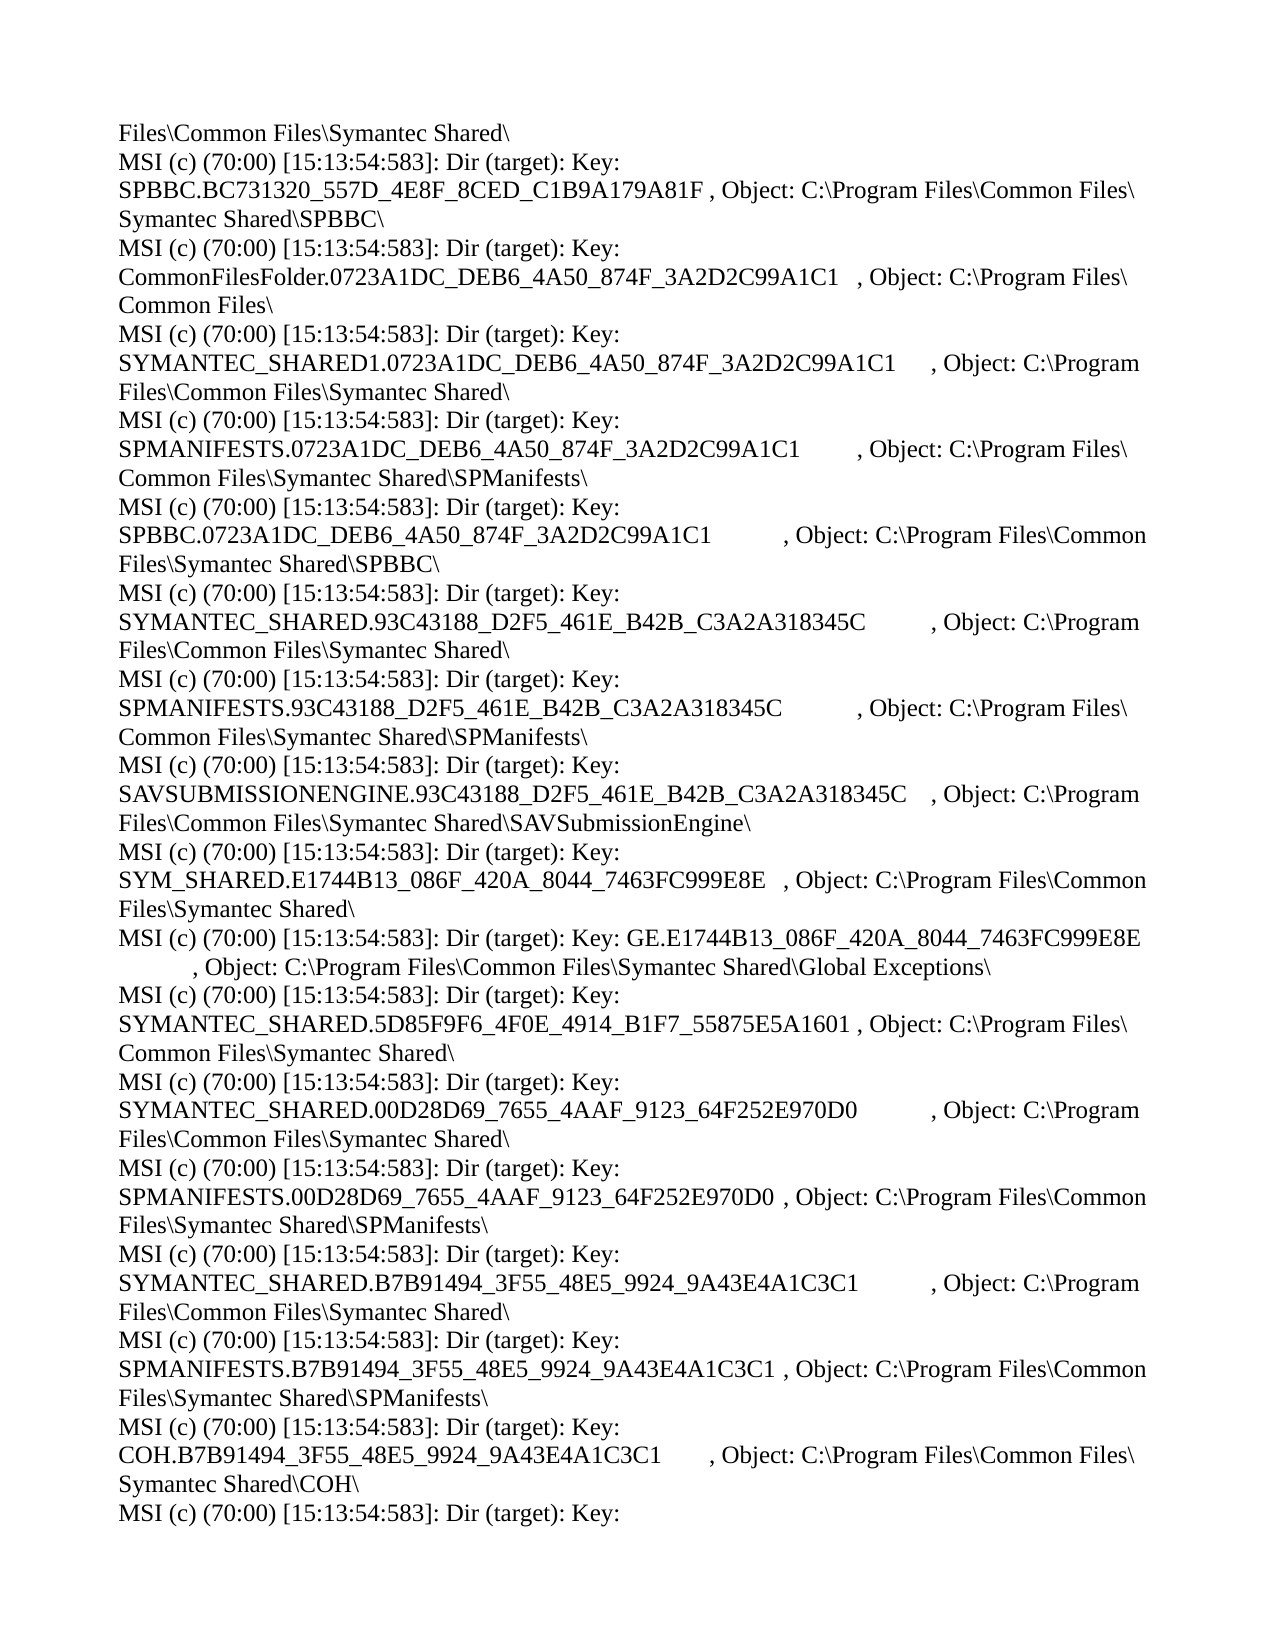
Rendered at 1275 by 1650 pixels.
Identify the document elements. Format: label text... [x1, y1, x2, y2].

text MSI (c) (70:00) [15:13:54:583]: Dir (target): Key: SYMANTEC_SHARED.B7B91494_3F55_48E5_9924_9A43E4A1C3C1 , Object: C:\Program Files\Common Files\Symantec Shared\ [118, 1239, 1157, 1326]
text MSI (c) (70:00) [15:13:54:583]: Dir (target): Key: [118, 1498, 1157, 1527]
text MSI (c) (70:00) [15:13:54:583]: Dir (target): Key: GE.E1744B13_086F_420A_8044_7463FC999E8E , Object: C:\Program Files\Common Files\Symantec Shared\Global Exceptions\ [118, 923, 1157, 981]
text MSI (c) (70:00) [15:13:54:583]: Dir (target): Key: SPMANIFESTS.00D28D69_7655_4AAF_9123_64F252E970D0 , Object: C:\Program Files\Common Files\Symantec Shared\SPManifests\ [118, 1153, 1157, 1239]
text MSI (c) (70:00) [15:13:54:583]: Dir (target): Key: SPMANIFESTS.93C43188_D2F5_461E_B42B_C3A2A318345C , Object: C:\Program Files\Common Files\Symantec Shared\SPManifests\ [118, 664, 1157, 751]
text MSI (c) (70:00) [15:13:54:583]: Dir (target): Key: SYMANTEC_SHARED.93C43188_D2F5_461E_B42B_C3A2A318345C , Object: C:\Program Files\Common Files\Symantec Shared\ [118, 578, 1157, 664]
text MSI (c) (70:00) [15:13:54:583]: Dir (target): Key: SPMANIFESTS.B7B91494_3F55_48E5_9924_9A43E4A1C3C1 , Object: C:\Program Files\Common Files\Symantec Shared\SPManifests\ [118, 1326, 1157, 1412]
text MSI (c) (70:00) [15:13:54:583]: Dir (target): Key: SYM_SHARED.E1744B13_086F_420A_8044_7463FC999E8E , Object: C:\Program Files\Common Files\Symantec Shared\ [118, 837, 1157, 923]
text MSI (c) (70:00) [15:13:54:583]: Dir (target): Key: SPMANIFESTS.0723A1DC_DEB6_4A50_874F_3A2D2C99A1C1 , Object: C:\Program Files\Common Files\Symantec Shared\SPManifests\ [118, 406, 1157, 492]
text Files\Common Files\Symantec Shared\ [118, 118, 1157, 147]
text MSI (c) (70:00) [15:13:54:583]: Dir (target): Key: SYMANTEC_SHARED1.0723A1DC_DEB6_4A50_874F_3A2D2C99A1C1 , Object: C:\Program Files\Common Files\Symantec Shared\ [118, 319, 1157, 406]
text MSI (c) (70:00) [15:13:54:583]: Dir (target): Key: SYMANTEC_SHARED.5D85F9F6_4F0E_4914_B1F7_55875E5A1601 , Object: C:\Program Files\Common Files\Symantec Shared\ [118, 981, 1157, 1067]
text MSI (c) (70:00) [15:13:54:583]: Dir (target): Key: SPBBC.BC731320_557D_4E8F_8CED_C1B9A179A81F , Object: C:\Program Files\Common Files\Symantec Shared\SPBBC\ [118, 147, 1157, 233]
text MSI (c) (70:00) [15:13:54:583]: Dir (target): Key: SYMANTEC_SHARED.00D28D69_7655_4AAF_9123_64F252E970D0 , Object: C:\Program Files\Common Files\Symantec Shared\ [118, 1067, 1157, 1153]
text MSI (c) (70:00) [15:13:54:583]: Dir (target): Key: SAVSUBMISSIONENGINE.93C43188_D2F5_461E_B42B_C3A2A318345C , Object: C:\Program Files\Common Files\Symantec Shared\SAVSubmissionEngine\ [118, 751, 1157, 837]
text MSI (c) (70:00) [15:13:54:583]: Dir (target): Key: COH.B7B91494_3F55_48E5_9924_9A43E4A1C3C1 , Object: C:\Program Files\Common Files\Symantec Shared\COH\ [118, 1412, 1157, 1498]
text MSI (c) (70:00) [15:13:54:583]: Dir (target): Key: CommonFilesFolder.0723A1DC_DEB6_4A50_874F_3A2D2C99A1C1 , Object: C:\Program Files\Common Files\ [118, 233, 1157, 319]
text MSI (c) (70:00) [15:13:54:583]: Dir (target): Key: SPBBC.0723A1DC_DEB6_4A50_874F_3A2D2C99A1C1 , Object: C:\Program Files\Common Files\Symantec Shared\SPBBC\ [118, 492, 1157, 578]
